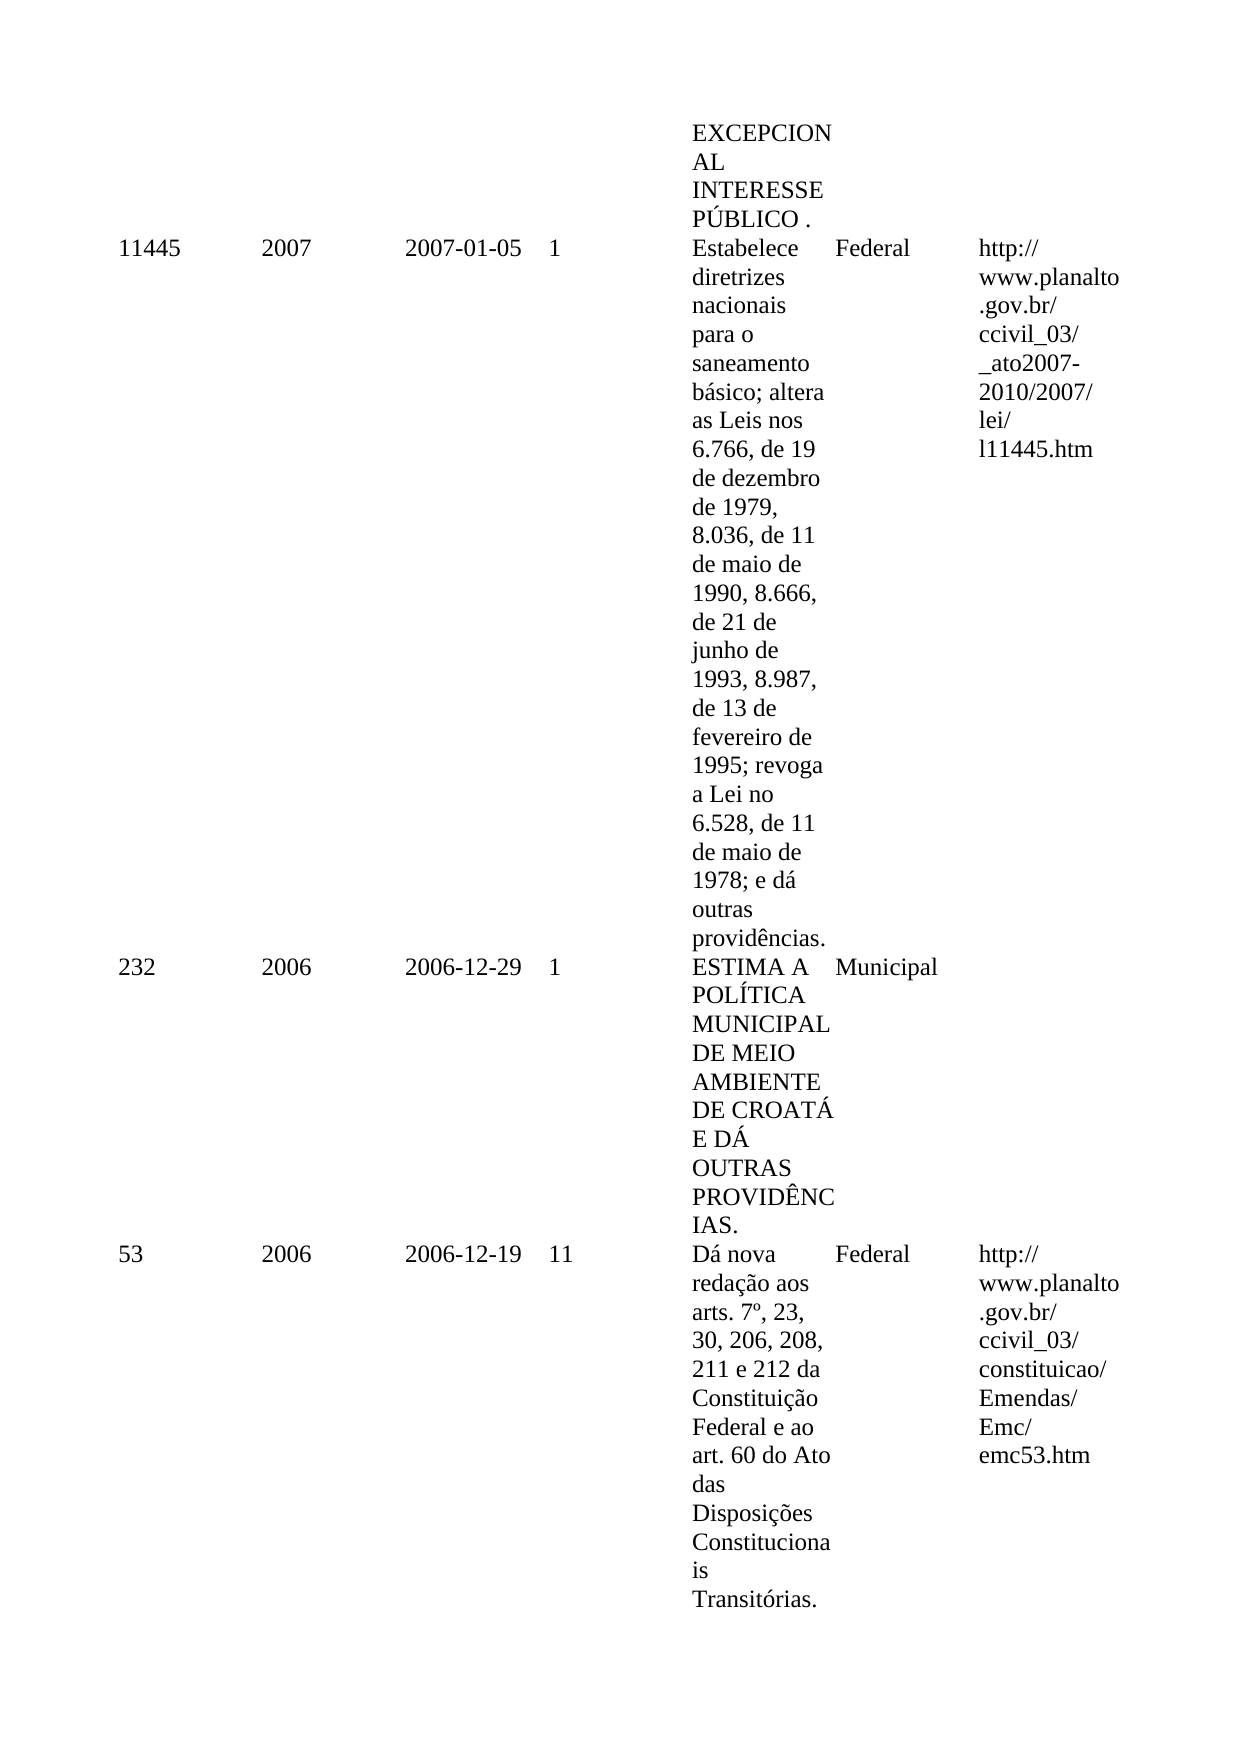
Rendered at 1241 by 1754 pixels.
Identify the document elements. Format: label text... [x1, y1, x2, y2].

table_cell 53 [118, 1239, 261, 1613]
table_cell [979, 952, 1122, 1239]
table_cell http://www.planalto.gov.br/ccivil_03/_ato2007-2010/2007/lei/l11445.htm [979, 233, 1122, 952]
table_cell [405, 118, 548, 233]
table_cell Dá nova redação aos arts. 7º, 23, 30, 206, 208, 211 e 212 da Constituição Federal e ao art. 60 do Ato das Disposições Constitucionais Transitórias. [692, 1239, 835, 1613]
table_cell 2006 [261, 1239, 405, 1613]
table_cell [835, 118, 979, 233]
table_cell ESTIMA A POLÍTICA MUNICIPAL DE MEIO AMBIENTE DE CROATÁ E DÁ OUTRAS PROVIDÊNCIAS. [692, 952, 835, 1239]
table_cell 1 [548, 233, 692, 952]
table_cell 11 [548, 1239, 692, 1613]
table_cell Estabelece diretrizes nacionais para o saneamento básico; altera as Leis nos 6.766, de 19 de dezembro de 1979, 8.036, de 11 de maio de 1990, 8.666, de 21 de junho de 1993, 8.987, de 13 de fevereiro de 1995; revoga a Lei no 6.528, de 11 de maio de 1978; e dá outras providências. [692, 233, 835, 952]
table_cell 2006-12-19 [405, 1239, 548, 1613]
table_cell Municipal [835, 952, 979, 1239]
table_cell [261, 118, 405, 233]
table_cell EXCEPCIONAL INTERESSE PÚBLICO . [692, 118, 835, 233]
table_cell 11445 [118, 233, 261, 952]
table_cell [548, 118, 692, 233]
table_cell 2007-01-05 [405, 233, 548, 952]
table_cell Federal [835, 233, 979, 952]
table_cell [118, 118, 261, 233]
table_cell 2006 [261, 952, 405, 1239]
table_cell 1 [548, 952, 692, 1239]
table_cell 2006-12-29 [405, 952, 548, 1239]
table_cell Federal [835, 1239, 979, 1613]
table_cell 232 [118, 952, 261, 1239]
table_cell 2007 [261, 233, 405, 952]
table_cell http://www.planalto.gov.br/ccivil_03/constituicao/Emendas/Emc/emc53.htm [979, 1239, 1122, 1613]
table_cell [979, 118, 1122, 233]
